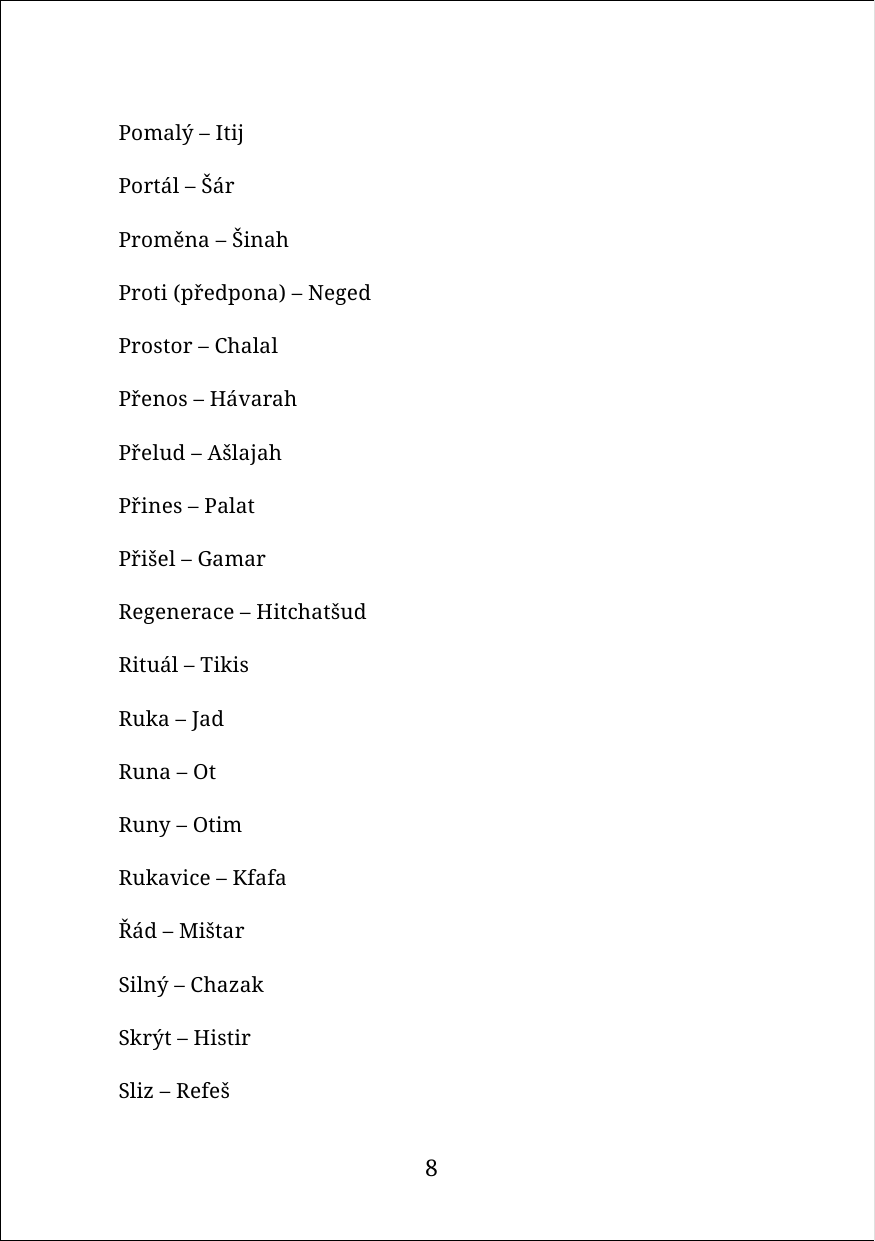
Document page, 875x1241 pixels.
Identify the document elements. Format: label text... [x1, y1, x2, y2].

text Proměna – Šinah [118, 225, 756, 253]
text Přelud – Ašlajah [118, 438, 756, 466]
text Silný – Chazak [118, 970, 756, 998]
text Přišel – Gamar [118, 544, 756, 572]
text Rituál – Tikis [118, 651, 756, 679]
text Přenos – Hávarah [118, 384, 756, 413]
text Sliz – Refeš [118, 1076, 756, 1105]
text Regenerace – Hitchatšud [118, 597, 756, 626]
text Rukavice – Kfafa [118, 863, 756, 892]
text Přines – Palat [118, 491, 756, 519]
text Portál – Šár [118, 171, 756, 200]
text Prostor – Chalal [118, 331, 756, 359]
text Runa – Ot [118, 757, 756, 785]
text Ruka – Jad [118, 704, 756, 732]
text Runy – Otim [118, 810, 756, 839]
text Pomalý – Itij [118, 118, 756, 147]
text Proti (předpona) – Neged [118, 278, 756, 306]
text Skrýt – Histir [118, 1023, 756, 1052]
text Řád – Mištar [118, 917, 756, 945]
